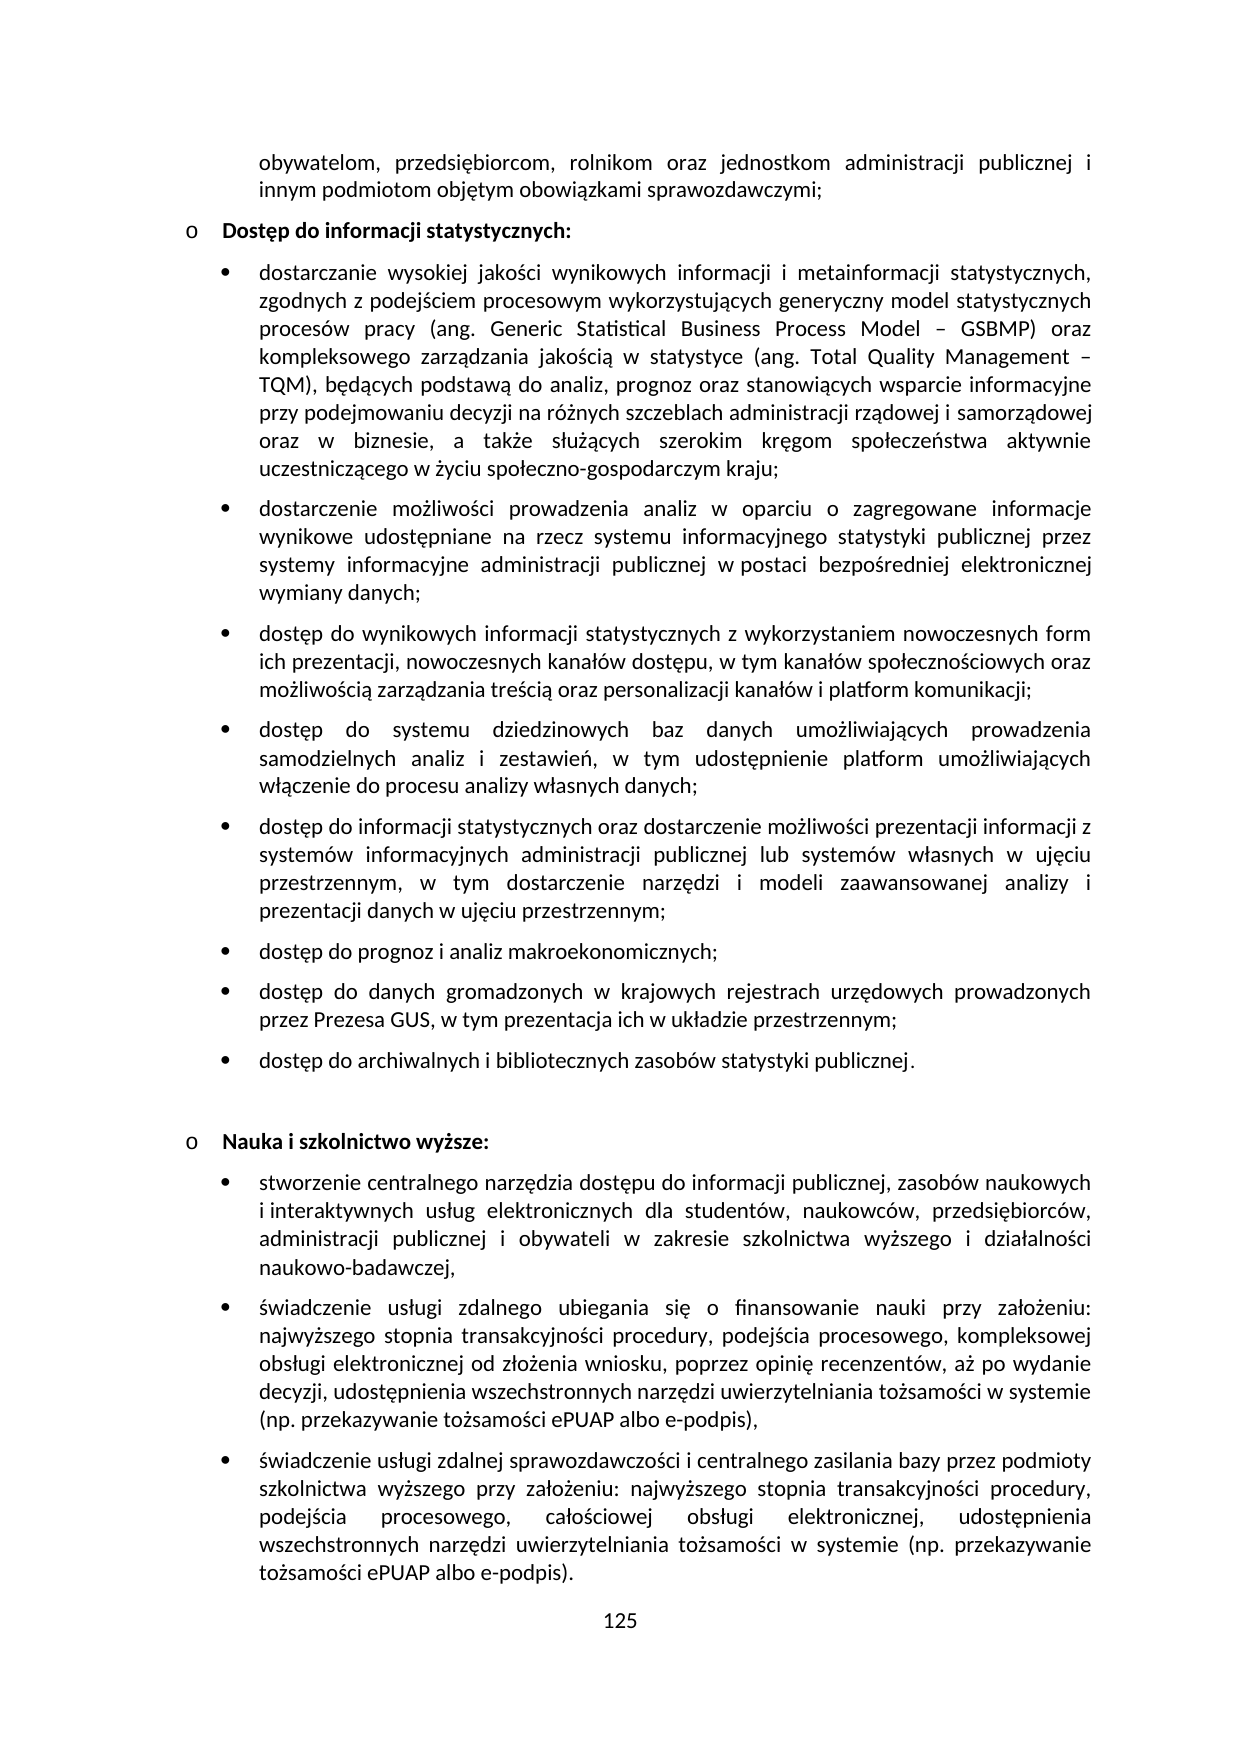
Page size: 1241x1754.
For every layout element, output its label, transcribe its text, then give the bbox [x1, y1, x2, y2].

list dostęp do danych gromadzonych w krajowych rejestrach urzędowych prowadzonych przez Prezesa GUS, w tym prezentacja ich w układzie przestrzennym; [221, 977, 1093, 1033]
list świadczenie usługi zdalnej sprawozdawczości i centralnego zasilania bazy przez podmioty szkolnictwa wyższego przy założeniu: najwyższego stopnia transakcyjności procedury, podejścia procesowego, całościowej obsługi elektronicznej, udostępnienia wszechstronnych narzędzi uwierzytelniania tożsamości w systemie (np. przekazywanie tożsamości ePUAP albo e-podpis). [221, 1446, 1093, 1586]
list Dostęp do informacji statystycznych: [185, 216, 1093, 245]
list obywatelom, przedsiębiorcom, rolnikom oraz jednostkom administracji publicznej i innym podmiotom objętym obowiązkami sprawozdawczymi; [221, 148, 1093, 204]
list dostęp do wynikowych informacji statystycznych z wykorzystaniem nowoczesnych form ich prezentacji, nowoczesnych kanałów dostępu, w tym kanałów społecznościowych oraz możliwością zarządzania treścią oraz personalizacji kanałów i platform komunikacji; [221, 619, 1093, 703]
list dostarczanie wysokiej jakości wynikowych informacji i metainformacji statystycznych, zgodnych z podejściem procesowym wykorzystujących generyczny model statystycznych procesów pracy (ang. Generic Statistical Business Process Model – GSBMP) oraz kompleksowego zarządzania jakością w statystyce (ang. Total Quality Management – TQM), będących podstawą do analiz, prognoz oraz stanowiących wsparcie informacyjne przy podejmowaniu decyzji na różnych szczeblach administracji rządowej i samorządowej oraz w biznesie, a także służących szerokim kręgom społeczeństwa aktywnie uczestniczącego w życiu społeczno-gospodarczym kraju; [221, 258, 1093, 482]
list dostęp do archiwalnych i bibliotecznych zasobów statystyki publicznej. [221, 1046, 1093, 1074]
list dostęp do systemu dziedzinowych baz danych umożliwiających prowadzenia samodzielnych analiz i zestawień, w tym udostępnienie platform umożliwiających włączenie do procesu analizy własnych danych; [221, 716, 1093, 800]
list dostęp do informacji statystycznych oraz dostarczenie możliwości prezentacji informacji z systemów informacyjnych administracji publicznej lub systemów własnych w ujęciu przestrzennym, w tym dostarczenie narzędzi i modeli zaawansowanej analizy i prezentacji danych w ujęciu przestrzennym; [221, 812, 1093, 924]
list dostęp do prognoz i analiz makroekonomicznych; [221, 937, 1093, 965]
list Nauka i szkolnictwo wyższe: [185, 1127, 1093, 1156]
list świadczenie usługi zdalnego ubiegania się o finansowanie nauki przy założeniu: najwyższego stopnia transakcyjności procedury, podejścia procesowego, kompleksowej obsługi elektronicznej od złożenia wniosku, poprzez opinię recenzentów, aż po wydanie decyzji, udostępnienia wszechstronnych narzędzi uwierzytelniania tożsamości w systemie (np. przekazywanie tożsamości ePUAP albo e-podpis), [221, 1293, 1093, 1433]
list dostarczenie możliwości prowadzenia analiz w oparciu o zagregowane informacje wynikowe udostępniane na rzecz systemu informacyjnego statystyki publicznej przez systemy informacyjne administracji publicznej w postaci bezpośredniej elektronicznej wymiany danych; [221, 494, 1093, 607]
list stworzenie centralnego narzędzia dostępu do informacji publicznej, zasobów naukowych i interaktywnych usług elektronicznych dla studentów, naukowców, przedsiębiorców, administracji publicznej i obywateli w zakresie szkolnictwa wyższego i działalności naukowo-badawczej, [221, 1168, 1093, 1281]
